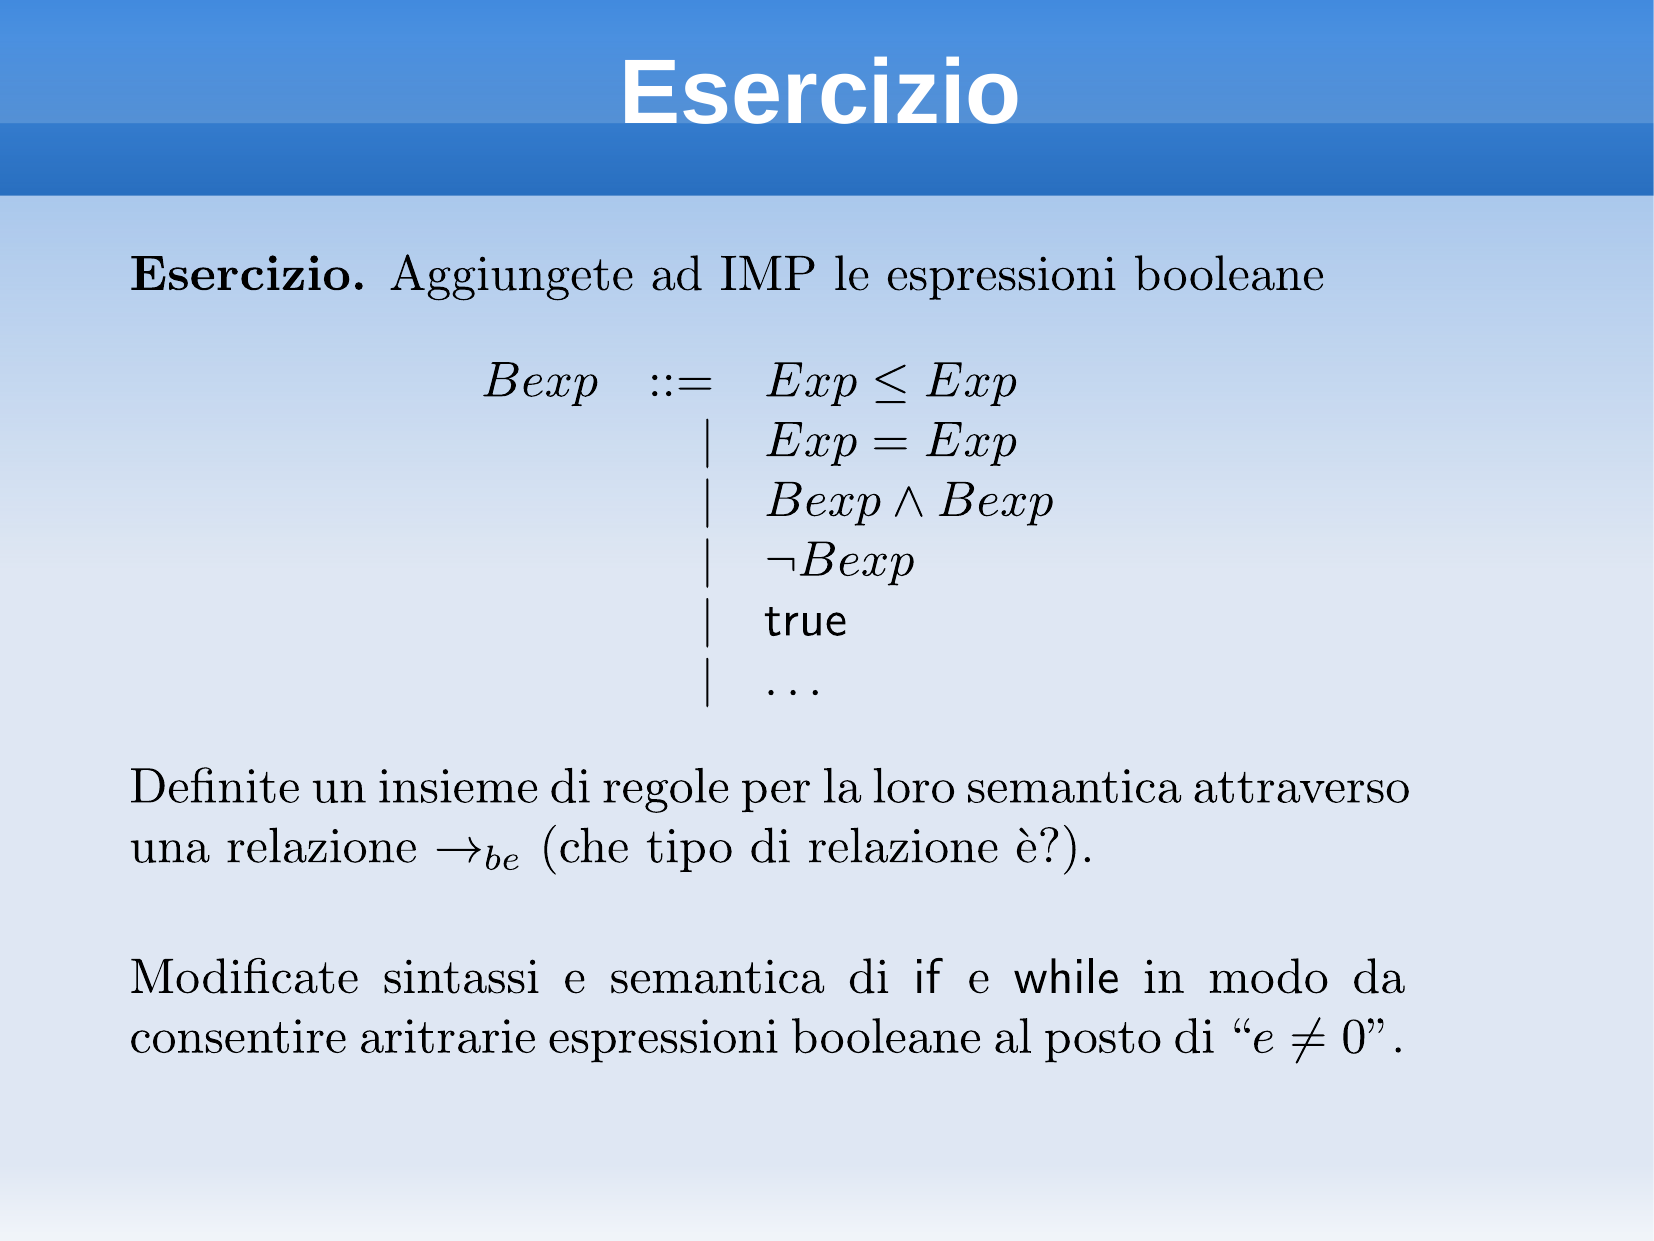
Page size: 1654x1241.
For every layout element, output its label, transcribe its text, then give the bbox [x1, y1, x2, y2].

picture [0, 0, 1654, 1241]
text_box [129, 254, 1411, 1064]
title Esercizio [76, 0, 1565, 188]
